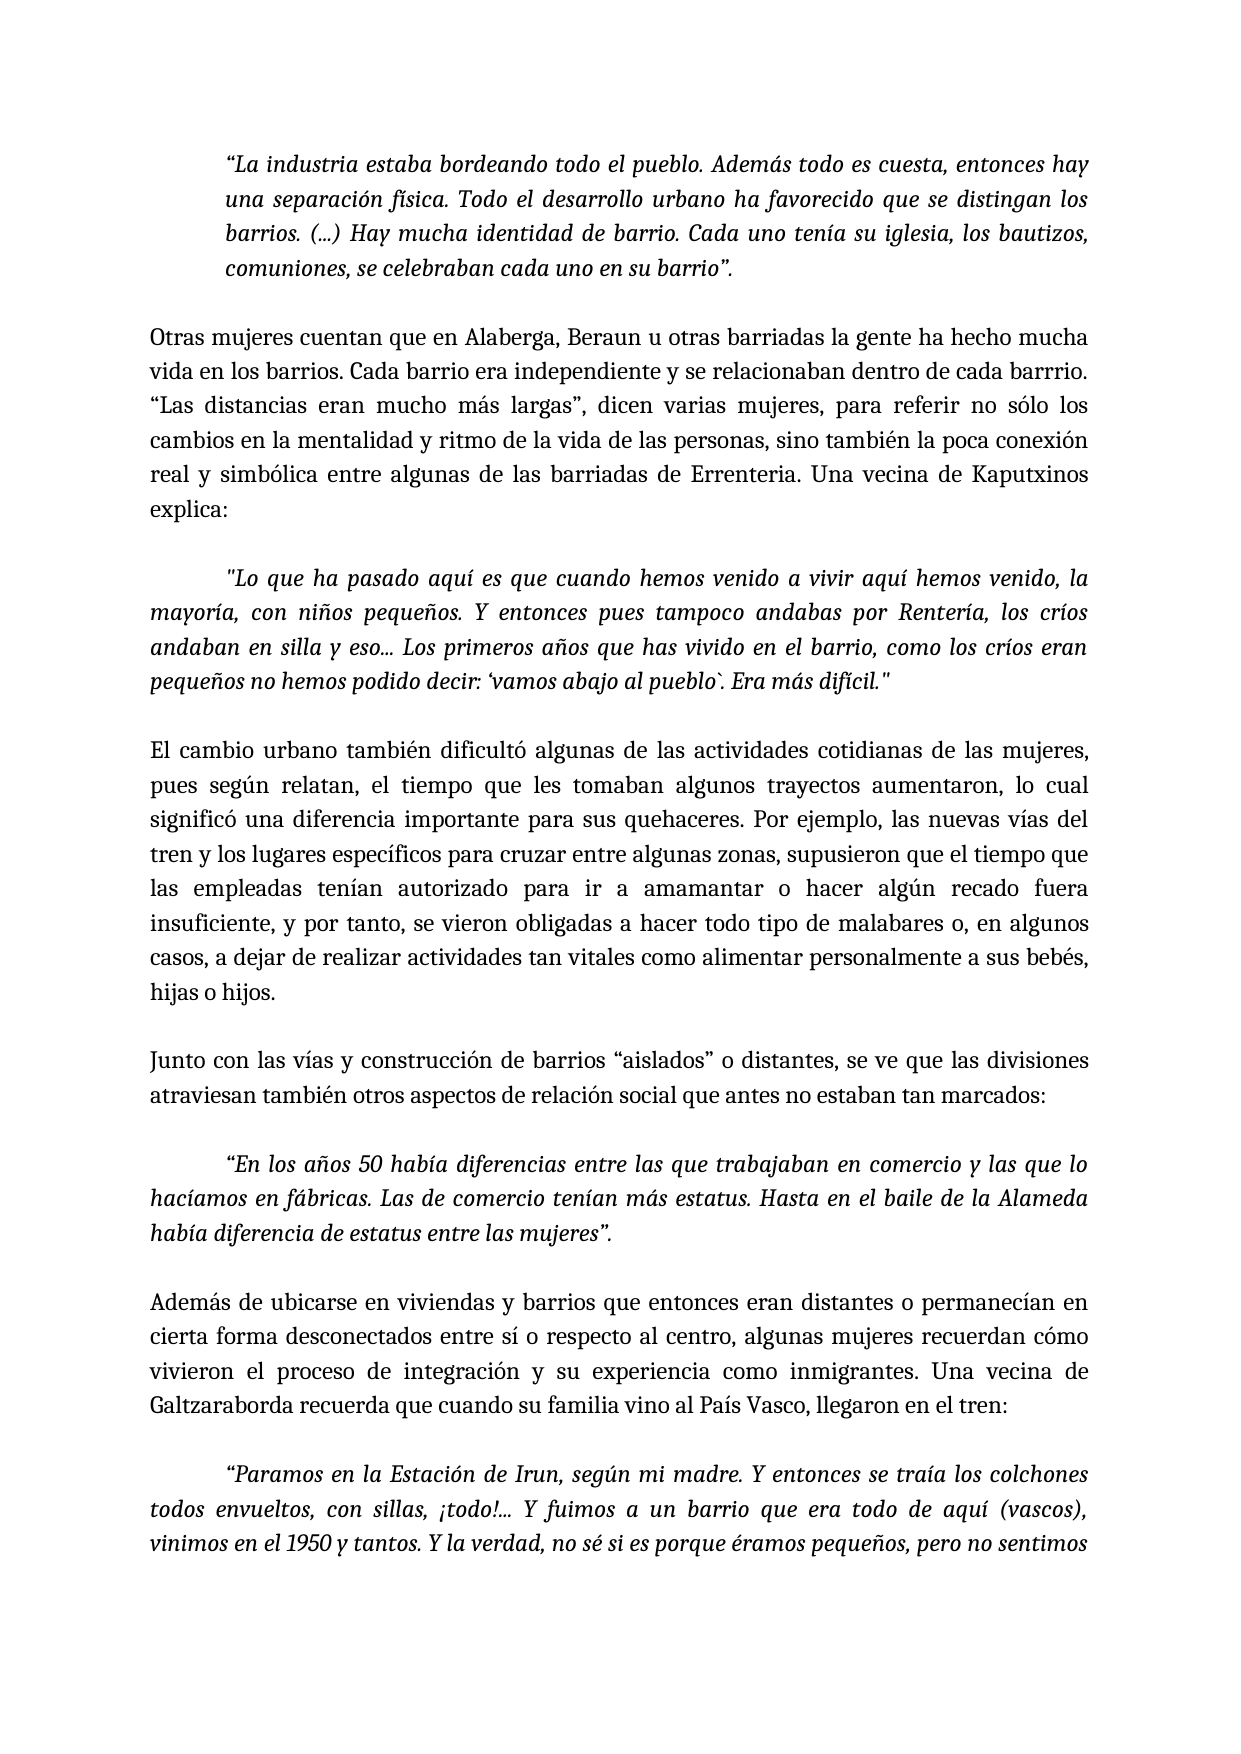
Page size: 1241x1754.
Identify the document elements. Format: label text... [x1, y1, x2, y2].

text Junto con las vías y construcción de barrios “aislados” o distantes, se ve que las divisiones atraviesan también otros aspectos de relación social que antes no estaban tan marcados: [150, 1046, 1090, 1110]
text "Lo que ha pasado aquí es que cuando hemos venido a vivir aquí hemos venido, la mayoría, con niños pequeños. Y entonces pues tampoco andabas por Rentería, los críos andaban en silla y eso... Los primeros años que has vivido en el barrio, como los críos eran pequeños no hemos podido decir: ‘vamos abajo al pueblo`. Era más difícil." [150, 564, 1090, 696]
text Además de ubicarse en viviendas y barrios que entonces eran distantes o permanecían en cierta forma desconectados entre sí o respecto al centro, algunas mujeres recuerdan cómo vivieron el proceso de integración y su experiencia como inmigrantes. Una vecina de Galtzaraborda recuerda que cuando su familia vino al País Vasco, llegaron en el tren: [150, 1288, 1090, 1420]
text “En los años 50 había diferencias entre las que trabajaban en comercio y las que lo hacíamos en fábricas. Las de comercio tenían más estatus. Hasta en el baile de la Alameda había diferencia de estatus entre las mujeres”. [150, 1150, 1090, 1248]
text Otras mujeres cuentan que en Alaberga, Beraun u otras barriadas la gente ha hecho mucha vida en los barrios. Cada barrio era independiente y se relacionaban dentro de cada barrrio. “Las distancias eran mucho más largas”, dicen varias mujeres, para referir no sólo los cambios en la mentalidad y ritmo de la vida de las personas, sino también la poca conexión real y simbólica entre algunas de las barriadas de Errenteria. Una vecina de Kaputxinos explica: [150, 322, 1090, 523]
text “La industria estaba bordeando todo el pueblo. Además todo es cuesta, entonces hay una separación física. Todo el desarrollo urbano ha favorecido que se distingan los barrios. (...) Hay mucha identidad de barrio. Cada uno tenía su iglesia, los bautizos, comuniones, se celebraban cada uno en su barrio”. [225, 150, 1090, 282]
text El cambio urbano también dificultó algunas de las actividades cotidianas de las mujeres, pues según relatan, el tiempo que les tomaban algunos trayectos aumentaron, lo cual significó una diferencia importante para sus quehaceres. Por ejemplo, las nuevas vías del tren y los lugares específicos para cruzar entre algunas zonas, supusieron que el tiempo que las empleadas tenían autorizado para ir a amamantar o hacer algún recado fuera insuficiente, y por tanto, se vieron obligadas a hacer todo tipo de malabares o, en algunos casos, a dejar de realizar actividades tan vitales como alimentar personalmente a sus bebés, hijas o hijos. [150, 736, 1090, 1006]
text “Paramos en la Estación de Irun, según mi madre. Y entonces se traía los colchones todos envueltos, con sillas, ¡todo!... Y fuimos a un barrio que era todo de aquí (vascos), vinimos en el 1950 y tantos. Y la verdad, no sé si es porque éramos pequeños, pero no sentimos [150, 1460, 1090, 1558]
